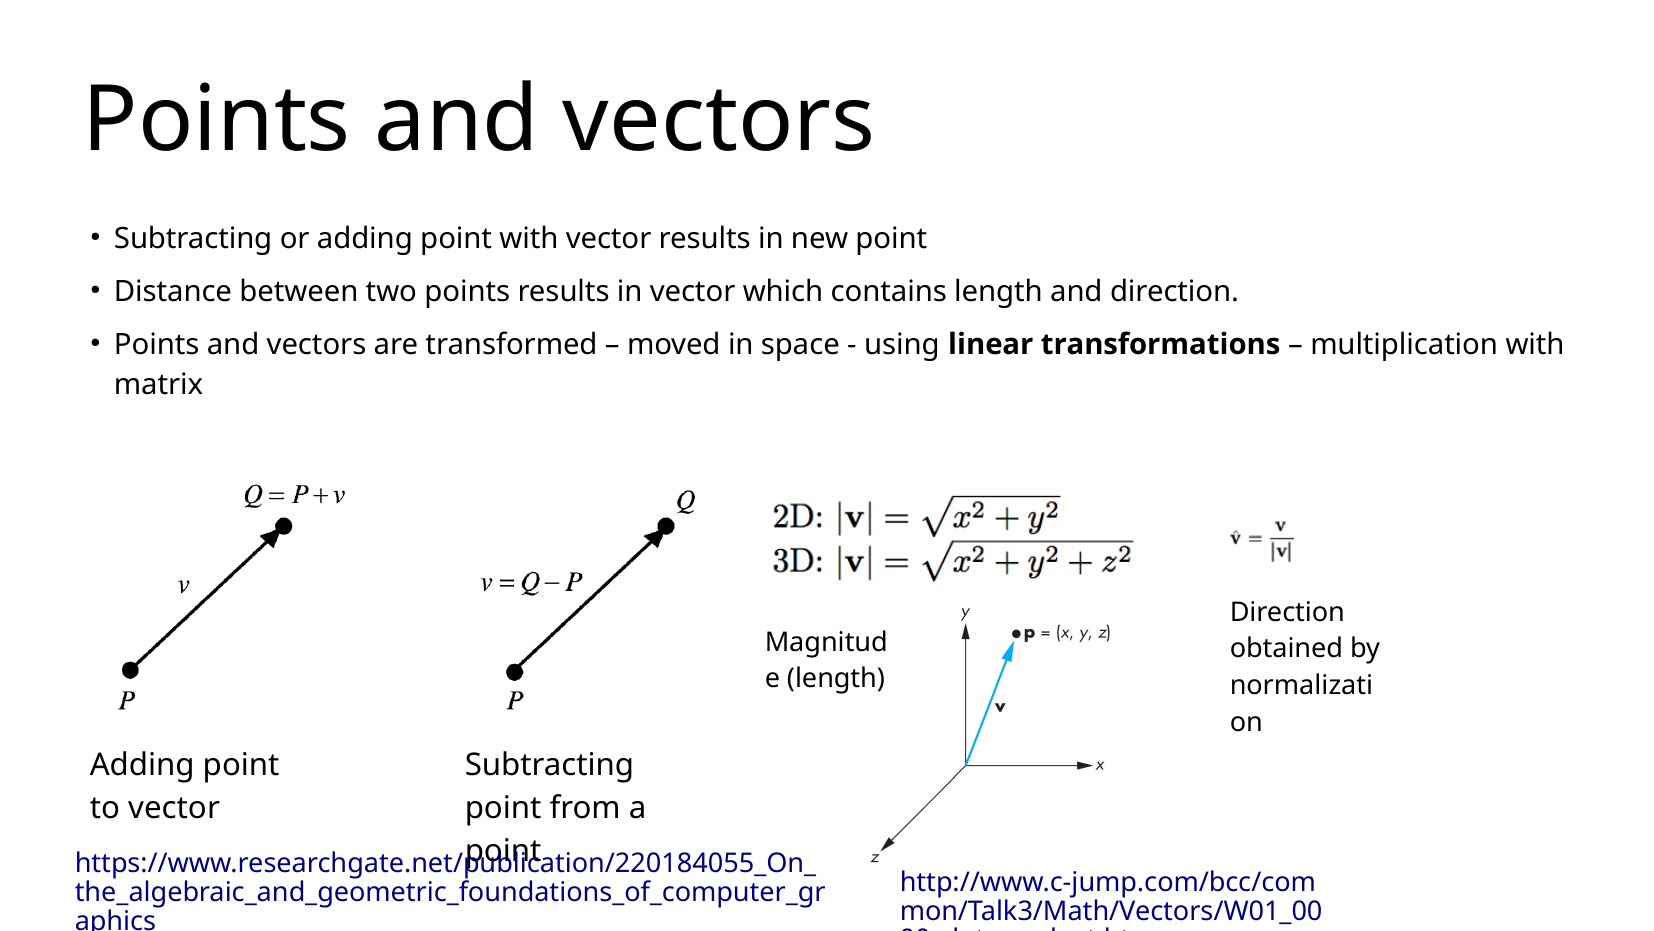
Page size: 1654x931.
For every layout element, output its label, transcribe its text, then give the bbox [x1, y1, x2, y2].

list Subtracting or adding point with vector results in new point Distance between two points results in vector which contains length and direction. Points and vectors are transformed – moved in space - using linear transformations – multiplication with matrix [82, 217, 1571, 406]
text_box http://www.c-jump.com/bcc/common/Talk3/Math/Vectors/W01_0090_dot_product.htm [885, 855, 1351, 904]
picture [765, 469, 1151, 867]
title Points and vectors [82, 37, 1571, 193]
text_box https://www.researchgate.net/publication/220184055_On_the_algebraic_and_geometric_foundations_of_computer_graphics [60, 836, 841, 886]
text_box Subtracting point from a point [450, 735, 691, 828]
text_box Magnitude (length) [750, 615, 916, 697]
picture [59, 449, 706, 721]
picture [1222, 509, 1306, 571]
text_box Direction obtained by normalization [1215, 585, 1396, 768]
text_box Adding point to vector [75, 735, 316, 828]
